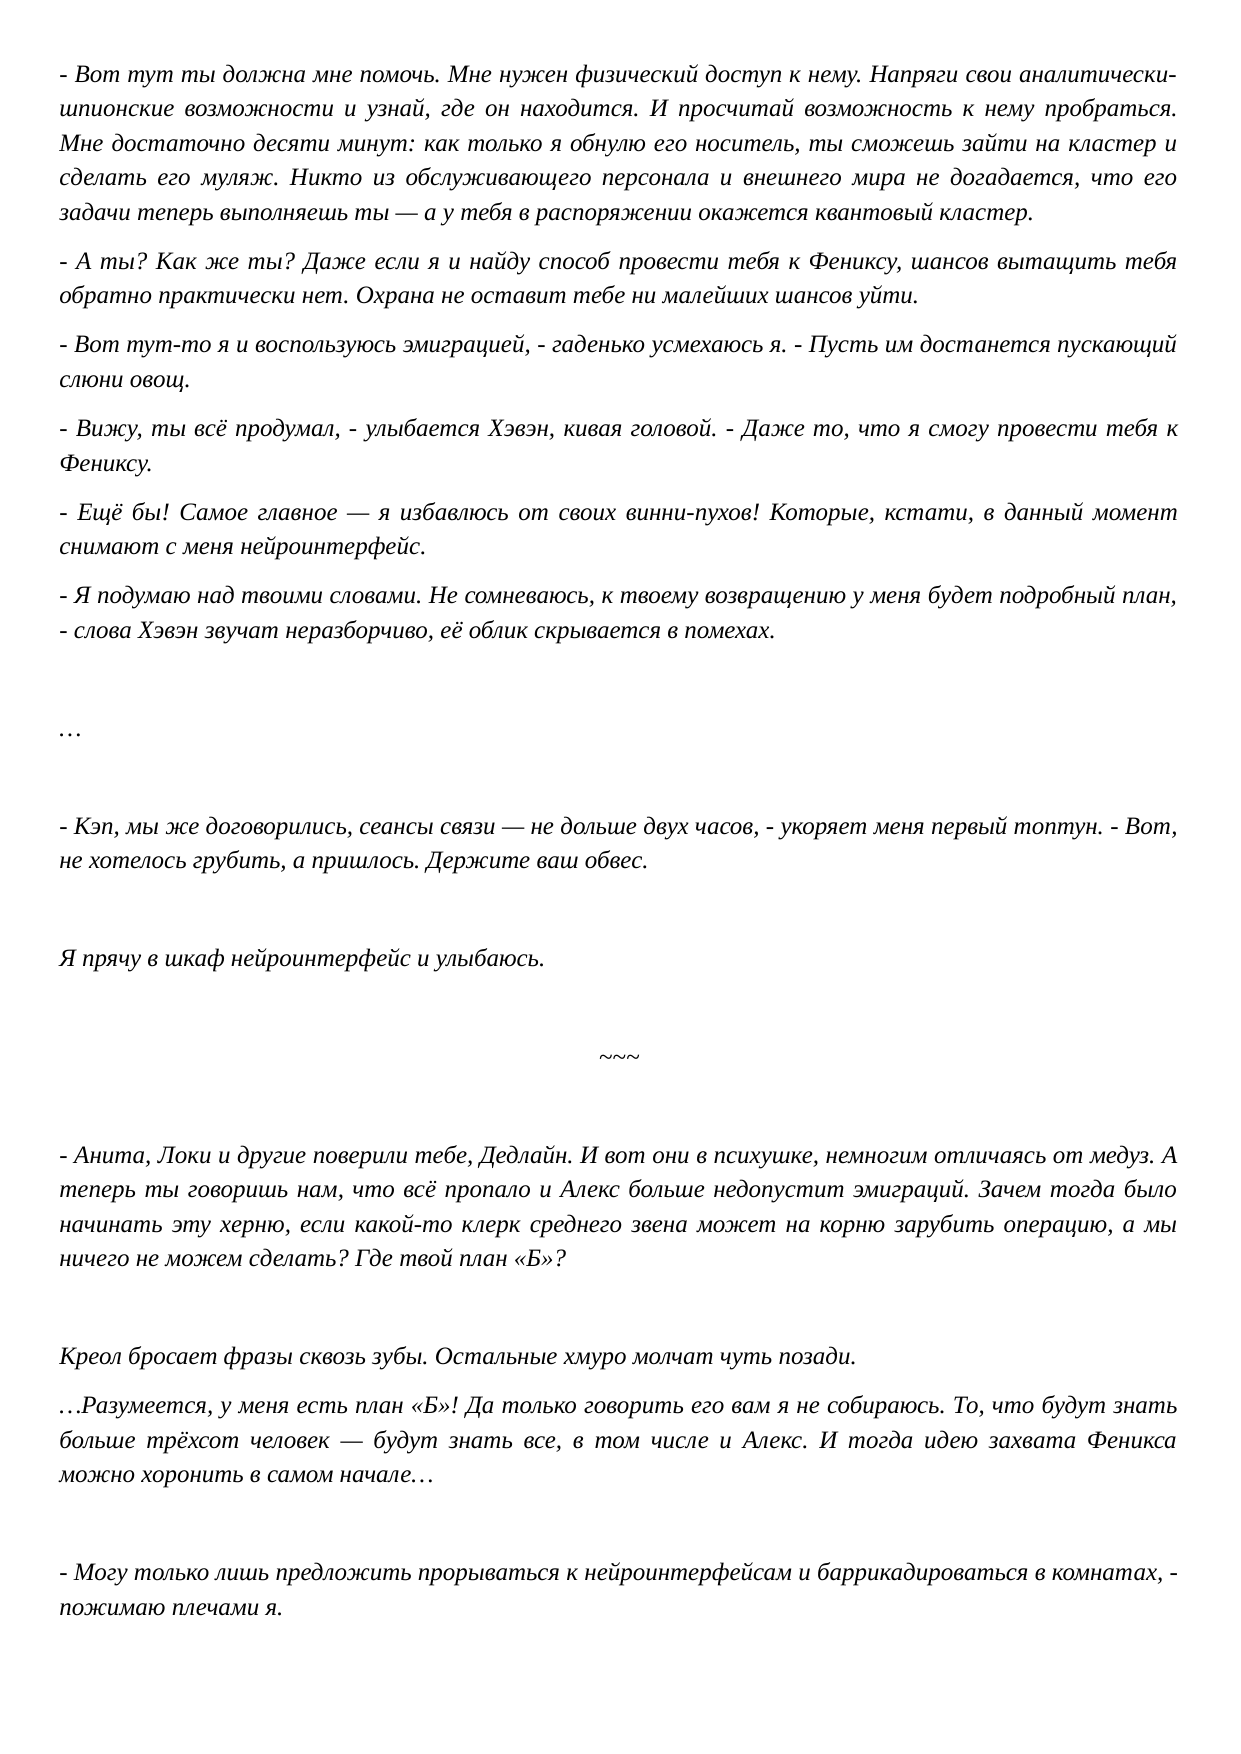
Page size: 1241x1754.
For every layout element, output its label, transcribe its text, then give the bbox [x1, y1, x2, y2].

text ~~~ [59, 1042, 1181, 1070]
text - Ещё бы! Самое главное — я избавлюсь от своих винни-пухов! Которые, кстати, в данный момент снимают с меня нейроинтерфейс. [59, 497, 1181, 560]
text - А ты? Как же ты? Даже если я и найду способ провести тебя к Фениксу, шансов вытащить тебя обратно практически нет. Охрана не оставит тебе ни малейших шансов уйти. [59, 246, 1181, 309]
text …Разумеется, у меня есть план «Б»! Да только говорить его вам я не собираюсь. То, что будут знать больше трёхсот человек — будут знать все, в том числе и Алекс. И тогда идею захвата Феникса можно хоронить в самом начале… [59, 1390, 1181, 1488]
text - Анита, Локи и другие поверили тебе, Дедлайн. И вот они в психушке, немногим отличаясь от медуз. А теперь ты говоришь нам, что всё пропало и Алекс больше недопустит эмиграций. Зачем тогда было начинать эту херню, если какой-то клерк среднего звена может на корню зарубить операцию, а мы ничего не можем сделать? Где твой план «Б»? [59, 1140, 1181, 1272]
text Креол бросает фразы сквозь зубы. Остальные хмуро молчат чуть позади. [59, 1341, 1181, 1370]
text - Вижу, ты всё продумал, - улыбается Хэвэн, кивая головой. - Даже то, что я смогу провести тебя к Фениксу. [59, 413, 1181, 476]
text Я прячу в шкаф нейроинтерфейс и улыбаюсь. [59, 943, 1181, 972]
text - Кэп, мы же договорились, сеансы связи — не дольше двух часов, - укоряет меня первый топтун. - Вот, не хотелось грубить, а пришлось. Держите ваш обвес. [59, 811, 1181, 874]
text - Вот тут ты должна мне помочь. Мне нужен физический доступ к нему. Напряги свои аналитически-шпионские возможности и узнай, где он находится. И просчитай возможность к нему пробраться. Мне достаточно десяти минут: как только я обнулю его носитель, ты сможешь зайти на кластер и сделать его муляж. Никто из обслуживающего персонала и внешнего мира не догадается, что его задачи теперь выполняешь ты — а у тебя в распоряжении окажется квантовый кластер. [59, 59, 1181, 226]
text … [59, 713, 1181, 742]
text - Вот тут-то я и воспользуюсь эмиграцией, - гаденько усмехаюсь я. - Пусть им достанется пускающий слюни овощ. [59, 329, 1181, 393]
text - Я подумаю над твоими словами. Не сомневаюсь, к твоему возвращению у меня будет подробный план, - слова Хэвэн звучат неразборчиво, её облик скрывается в помехах. [59, 580, 1181, 643]
text - Могу только лишь предложить прорываться к нейроинтерфейсам и баррикадироваться в комнатах, - пожимаю плечами я. [59, 1557, 1181, 1621]
